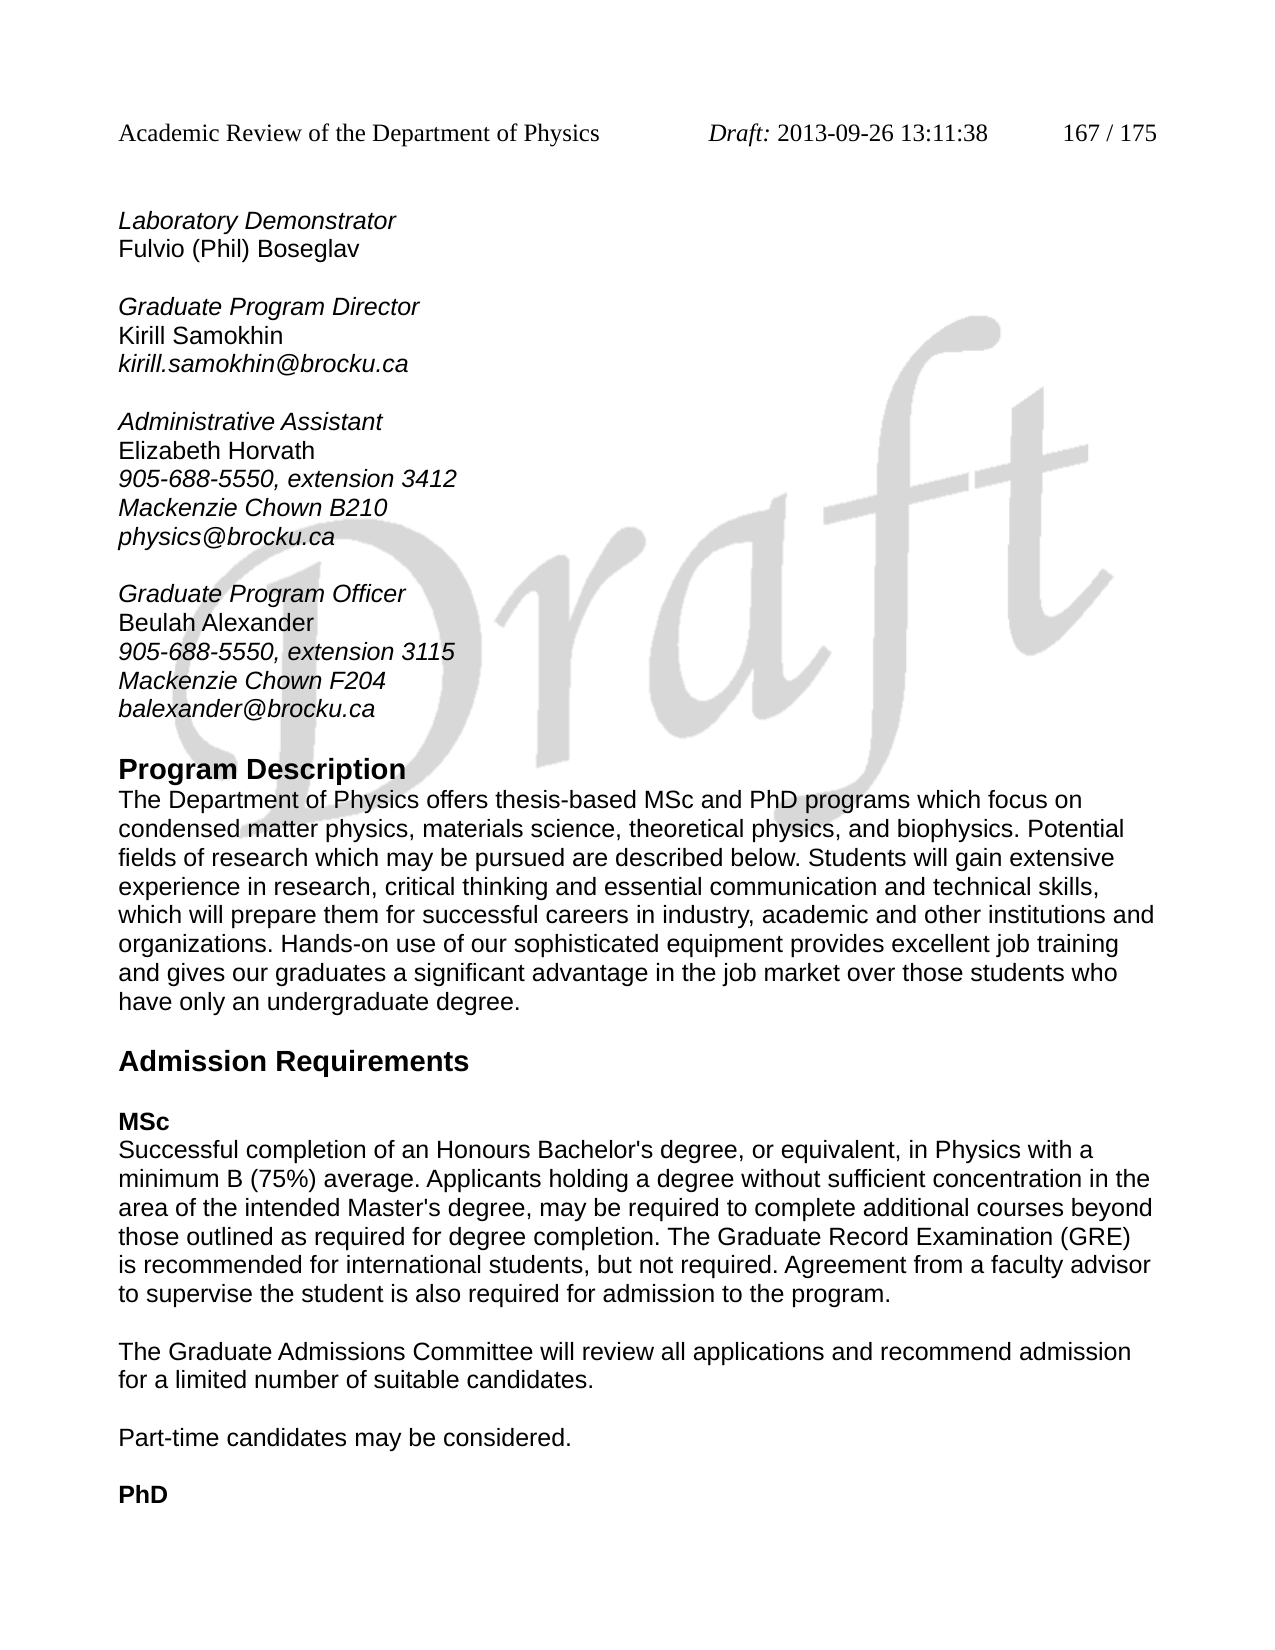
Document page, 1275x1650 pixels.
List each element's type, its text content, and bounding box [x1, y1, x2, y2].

picture [118, 118, 1157, 177]
picture [118, 1509, 1157, 1532]
text Laboratory Demonstrator Fulvio (Phil) Boseglav Graduate Program Director Kirill Samokhin kirill.samokhin@brocku.ca Administrative Assistant Elizabeth Horvath 905-688-5550, extension 3412 Mackenzie Chown B210 physics@brocku.ca Graduate Program Officer Beulah Alexander 905-688-5550, extension 3115 Mackenzie Chown F204 balexander@brocku.ca Program Description The Department of Physics offers thesis-based MSc and PhD programs which focus on condensed matter physics, materials science, theoretical physics, and biophysics. Potential fields of research which may be pursued are described below. Students will gain extensive experience in research, critical thinking and essential communication and technical skills, which will prepare them for successful careers in industry, academic and other institutions and organizations. Hands-on use of our sophisticated equipment provides excellent job training and gives our graduates a significant advantage in the job market over those students who have only an undergraduate degree. Admission Requirements MSc Successful completion of an Honours Bachelor's degree, or equivalent, in Physics with a minimum B (75%) average. Applicants holding a degree without sufficient concentration in the area of the intended Master's degree, may be required to complete additional courses beyond those outlined as required for degree completion. The Graduate Record Examination (GRE) is recommended for international students, but not required. Agreement from a faculty advisor to supervise the student is also required for admission to the program. The Graduate Admissions Committee will review all applications and recommend admission for a limited number of suitable candidates. Part-time candidates may be considered. PhD [118, 177, 1157, 1509]
